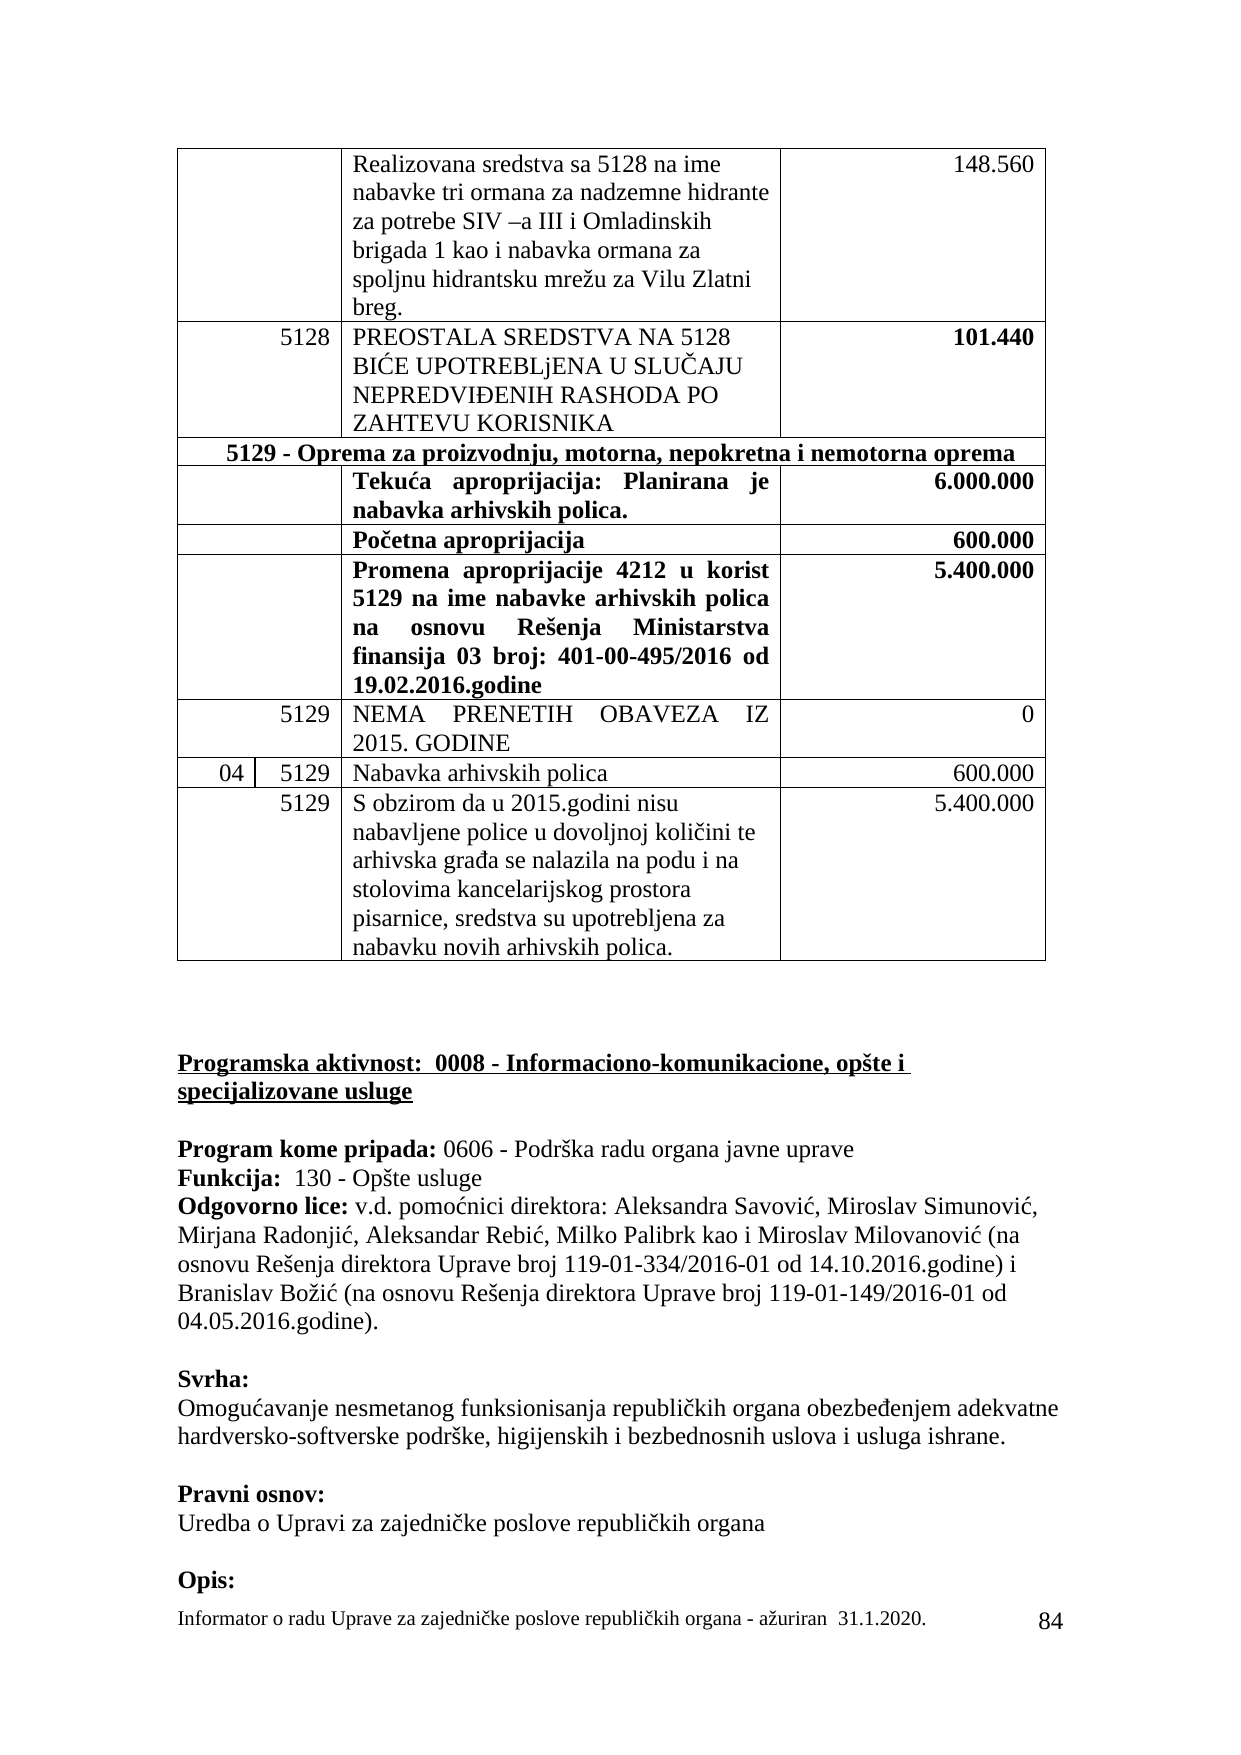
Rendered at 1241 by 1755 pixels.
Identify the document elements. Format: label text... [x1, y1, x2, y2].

table_cell [178, 525, 341, 554]
text Pravni osnov: Uredba o Upravi za zajedničke poslove republičkih organa [177, 1450, 1063, 1536]
table_cell 600.000 [781, 525, 1045, 554]
table_cell 04 [178, 758, 254, 787]
table_cell Nabavka arhivskih polica [342, 758, 780, 787]
table_cell Promena aproprijacije 4212 u korist 5129 na ime nabavke arhivskih polica na osnovu Rešenja Ministarstva finansija 03 broj: 401-00-495/2016 od 19.02.2016.godine [342, 555, 780, 698]
table_cell 5129 [256, 758, 341, 787]
table_cell 5.400.000 [781, 788, 1045, 960]
table_cell 148.560 [781, 149, 1045, 321]
table_cell 5128 [178, 322, 341, 437]
table_cell Realizovana sredstva sa 5128 na ime nabavke tri ormana za nadzemne hidrante za potrebe SIV –a III i Omladinskih brigada 1 kao i nabavka ormana za spolјnu hidrantsku mrežu za Vilu Zlatni breg. [342, 149, 780, 321]
table_cell [178, 555, 341, 698]
table_cell 5.400.000 [781, 555, 1045, 698]
text Svrha: Omogućavanje nesmetanog funksionisanja republičkih organa obezbeđenjem adekvatne hardversko-softverske podrške, higijenskih i bezbednosnih uslova i usluga ishrane. [177, 1335, 1063, 1450]
table_cell 5129 [178, 788, 341, 960]
table_cell S obzirom da u 2015.godini nisu nabavlјene police u dovolјnoj količini te arhivska građa se nalazila na podu i na stolovima kancelarijskog prostora pisarnice, sredstva su upotreblјena za nabavku novih arhivskih polica. [342, 788, 780, 960]
table_cell 5129 - Oprema za proizvodnju, motorna, nepokretna i nemotorna oprema [178, 438, 1045, 465]
table_cell Početna aproprijacija [342, 525, 780, 554]
table_cell 0 [781, 700, 1045, 757]
table_cell PREOSTALA SREDSTVA NA 5128 BIĆE UPOTREBLjENA U SLUČAJU NEPREDVIĐENIH RASHODA PO ZAHTEVU KORISNIKA [342, 322, 780, 437]
table_cell 101.440 [781, 322, 1045, 437]
table_cell 5129 [178, 700, 341, 757]
table_cell Tekuća aproprijacija: Planirana je nabavka arhivskih polica. [342, 466, 780, 524]
table_cell 6.000.000 [781, 466, 1045, 524]
table_cell [178, 149, 341, 321]
table_cell 600.000 [781, 758, 1045, 787]
table_cell NEMA PRENETIH OBAVEZA IZ 2015. GODINE [342, 700, 780, 757]
text Program kome pripada: 0606 - Podrška radu organa javne uprave Funkcija: 130 - Opšte usluge Odgovorno lice: v.d. pomoćnici direktora: Aleksandra Savović, Miroslav Simunović, Mirjana Radonjić, Aleksandar Rebić, Milko Palibrk kao i Miroslav Milovanović (na osnovu Rešenja direktora Uprave broj 119-01-334/2016-01 od 14.10.2016.godine) i Branislav Božić (na osnovu Rešenja direktora Uprave broj 119-01-149/2016-01 od 04.05.2016.godine). [177, 1105, 1063, 1335]
text Opis: [177, 1565, 1063, 1594]
table_cell [178, 466, 341, 524]
text Programska aktivnost: 0008 - Informaciono-komunikacione, opšte i specijalizovane usluge [177, 1048, 1063, 1105]
